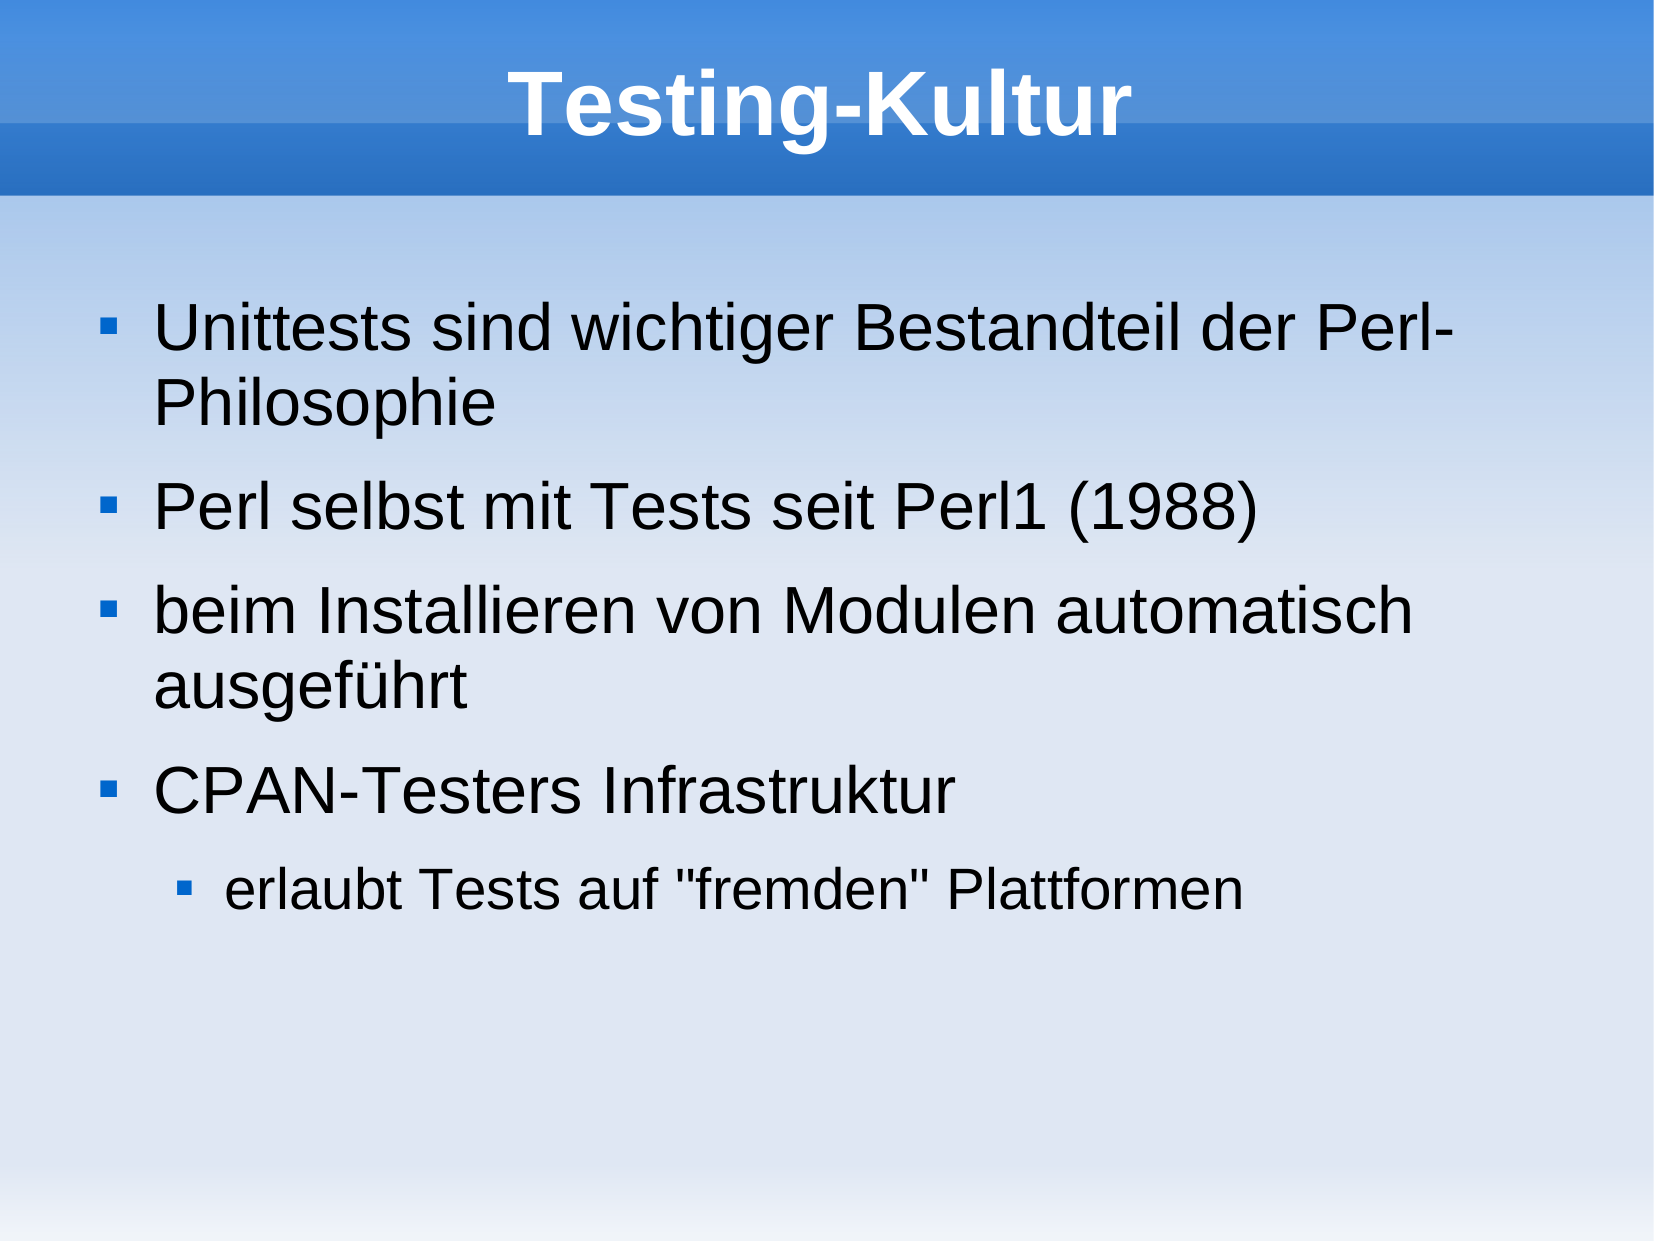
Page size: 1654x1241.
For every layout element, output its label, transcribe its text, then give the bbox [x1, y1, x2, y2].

list Unittests sind wichtiger Bestandteil der Perl-Philosophie Perl selbst mit Tests seit Perl1 (1988) beim Installieren von Modulen automatisch ausgeführt CPAN-Testers Infrastruktur erlaubt Tests auf "fremden" Plattformen [82, 290, 1571, 1094]
picture [0, 0, 1654, 1241]
title Testing-Kultur [76, 7, 1565, 200]
